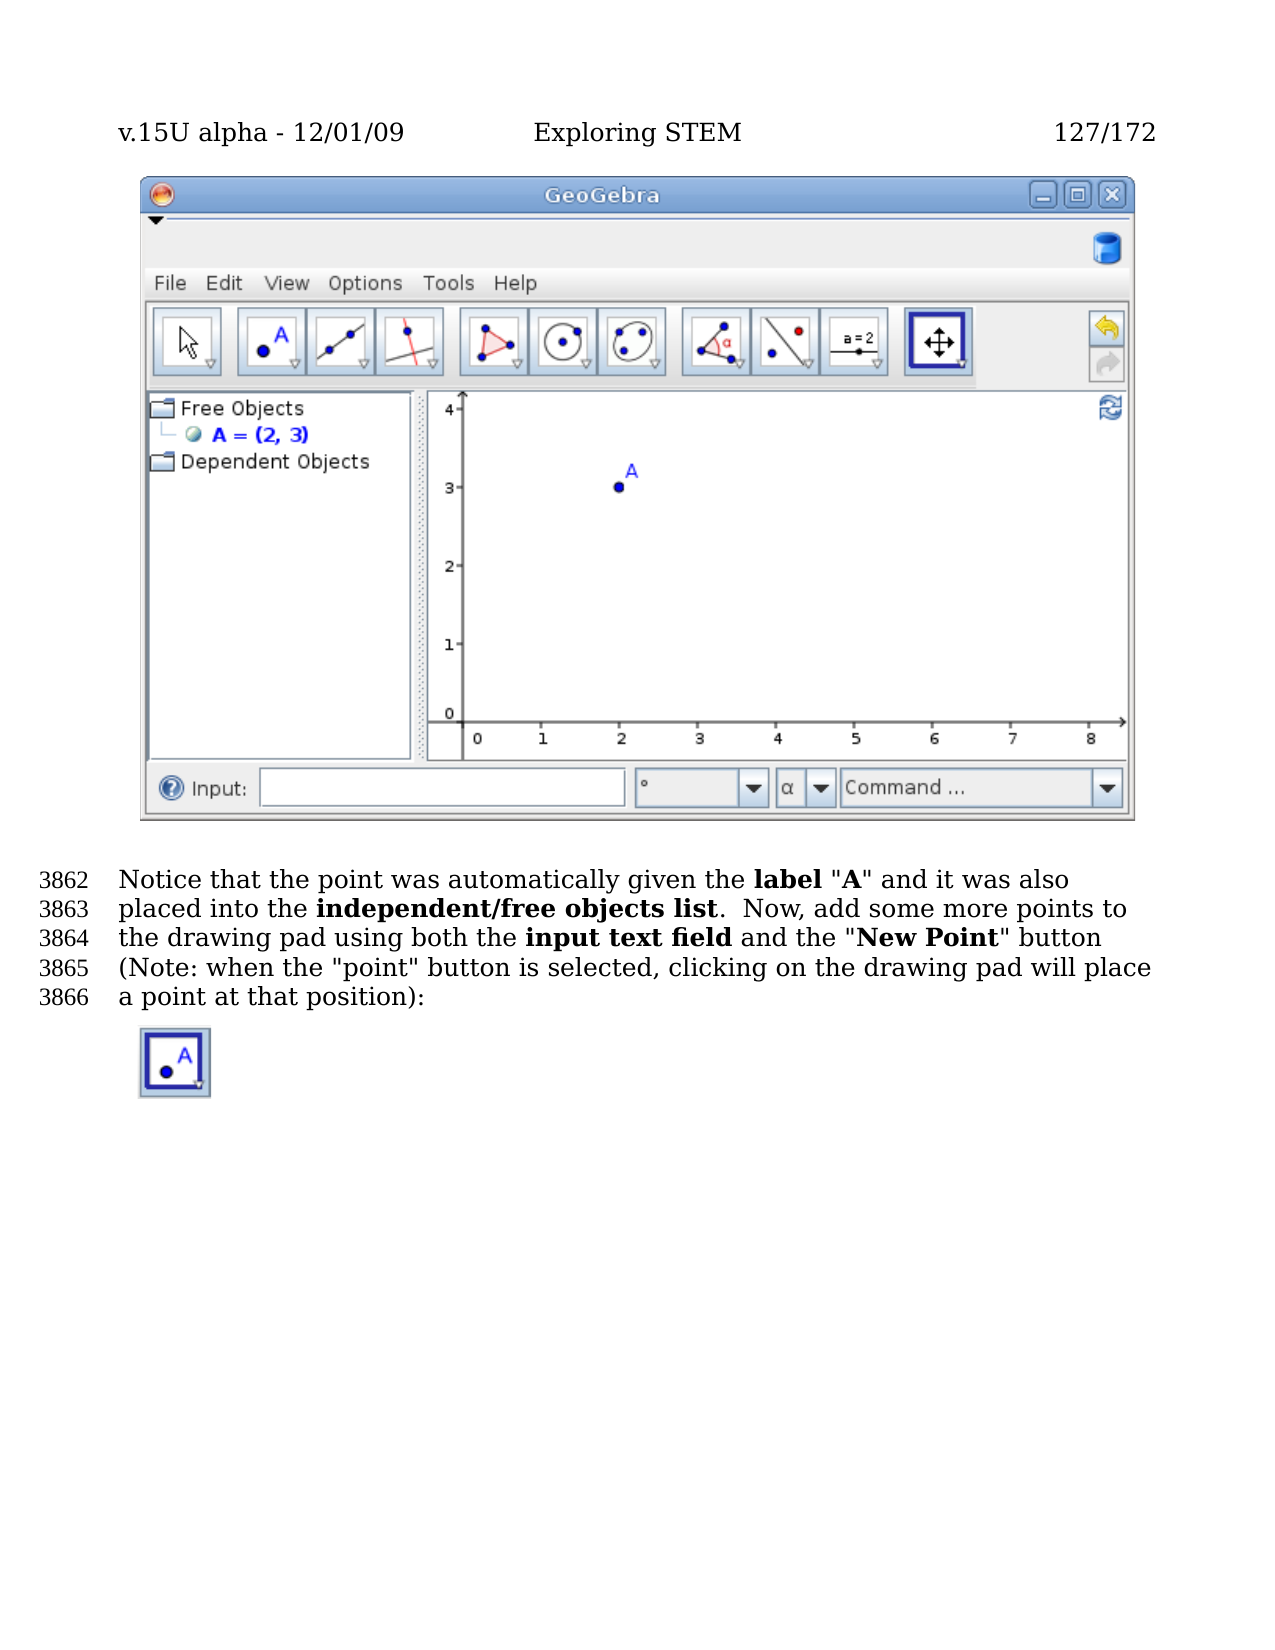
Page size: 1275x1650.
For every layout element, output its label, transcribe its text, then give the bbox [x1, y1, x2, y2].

text Notice that the point was automatically given the label "A" and it was also placed into the independent/free objects list. Now, add some more points to the drawing pad using both the input text field and the "New Point" button (Note: when the "point" button is selected, clicking on the drawing pad will place a point at that position): [118, 865, 1157, 1011]
picture [137, 1025, 212, 1099]
picture [140, 176, 1136, 821]
